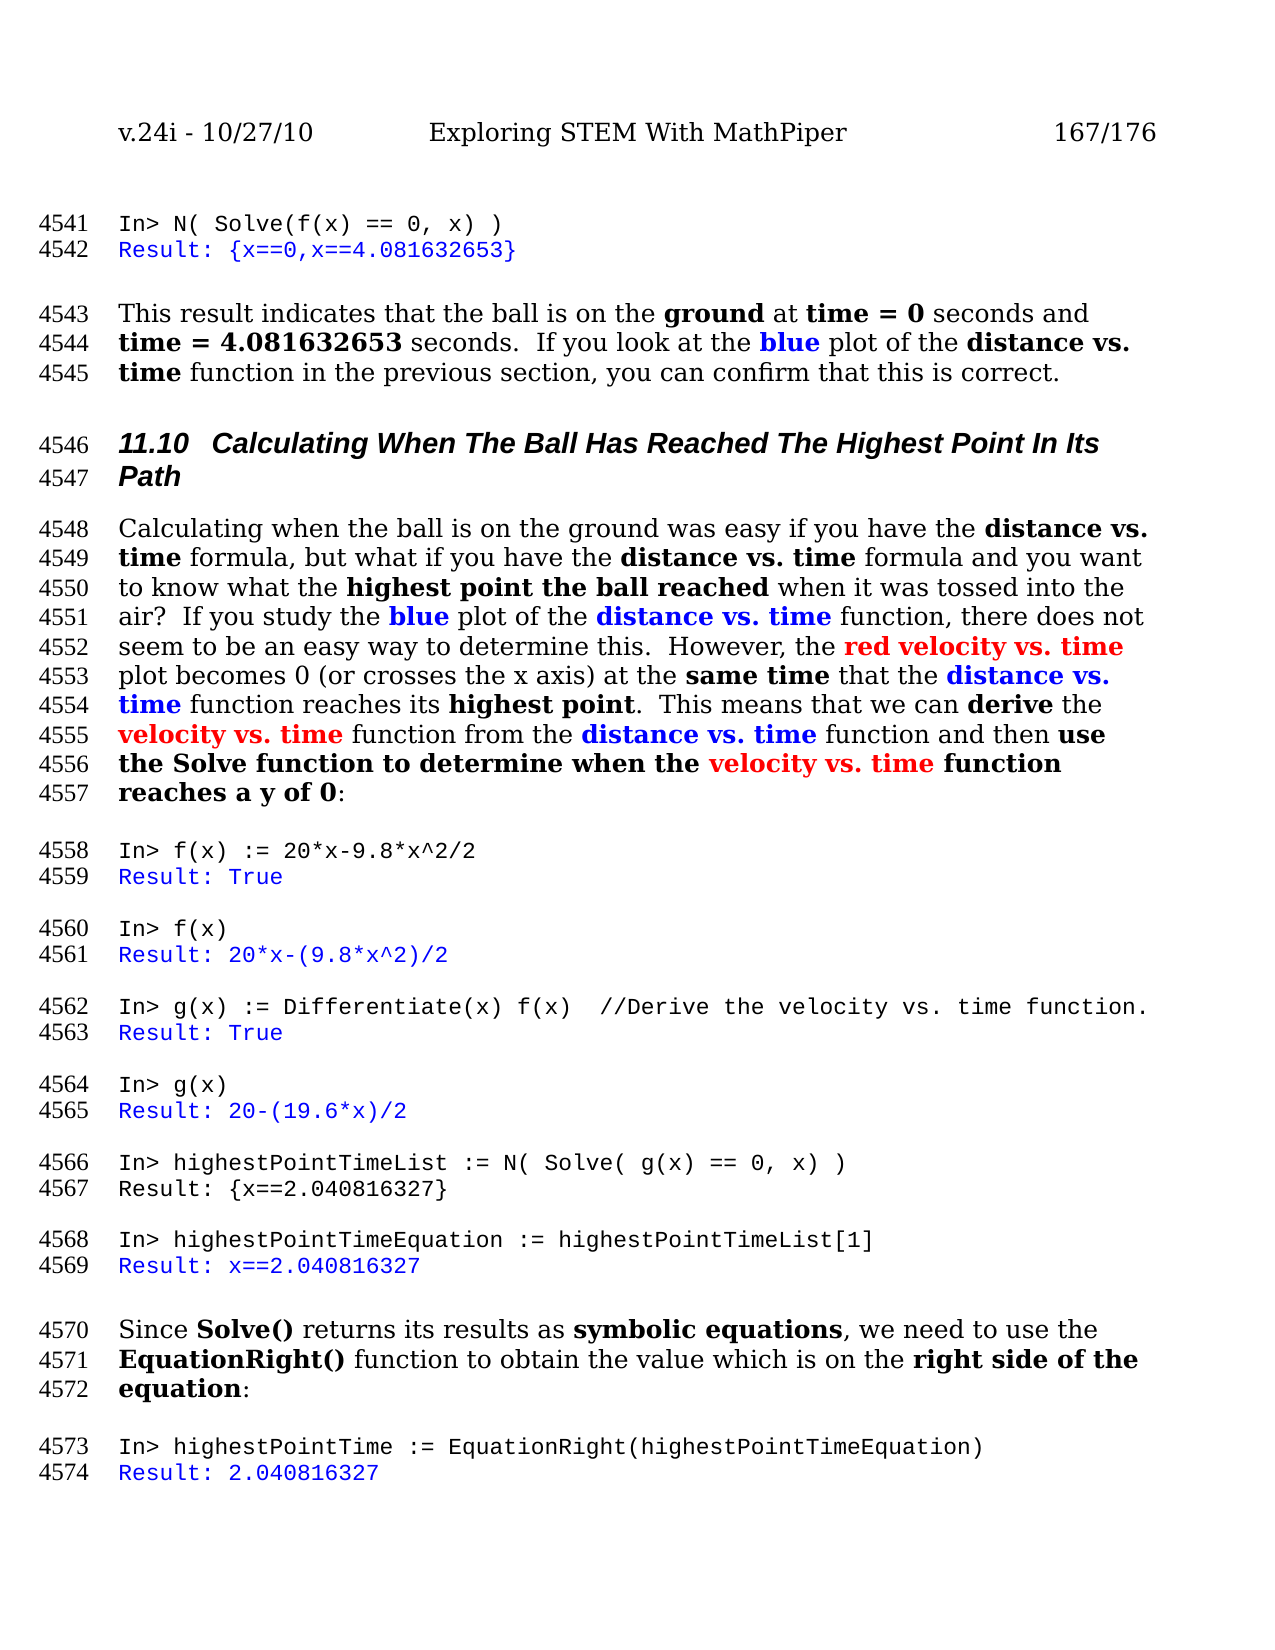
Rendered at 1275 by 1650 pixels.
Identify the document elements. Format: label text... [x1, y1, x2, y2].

text Result: {x==2.040816327} [118, 1177, 1157, 1203]
text In> f(x) := 20*x-9.8*x^2/2 [118, 840, 1157, 866]
text In> f(x) [118, 917, 1157, 943]
text In> highestPointTime := EquationRight(highestPointTimeEquation) [118, 1436, 1157, 1462]
text Result: 2.040816327 [118, 1462, 1157, 1487]
text In> g(x) := Differentiate(x) f(x) //Derive the velocity vs. time function. [118, 995, 1157, 1021]
text Result: True [118, 866, 1157, 892]
text Result: 20-(19.6*x)/2 [118, 1099, 1157, 1125]
subtitle Calculating When The Ball Has Reached The Highest Point In Its Path [118, 426, 1157, 493]
text Result: 20*x-(9.8*x^2)/2 [118, 943, 1157, 969]
text Result: True [118, 1021, 1157, 1047]
text In> N( Solve(f(x) == 0, x) ) [118, 212, 1157, 238]
text This result indicates that the ball is on the ground at time = 0 seconds and time = 4.081632653 seconds. If you look at the blue plot of the distance vs. time function in the previous section, you can confirm that this is correct. [118, 299, 1157, 387]
text Result: {x==0,x==4.081632653} [118, 238, 1157, 264]
text Result: x==2.040816327 [118, 1255, 1157, 1281]
text In> highestPointTimeList := N( Solve( g(x) == 0, x) ) [118, 1151, 1157, 1177]
text In> highestPointTimeEquation := highestPointTimeList[1] [118, 1229, 1157, 1255]
text Since Solve() returns its results as symbolic equations, we need to use the EquationRight() function to obtain the value which is on the right side of the equation: [118, 1316, 1157, 1404]
text In> g(x) [118, 1073, 1157, 1099]
text Calculating when the ball is on the ground was easy if you have the distance vs. time formula, but what if you have the distance vs. time formula and you want to know what the highest point the ball reached when it was tossed into the air? If you study the blue plot of the distance vs. time function, there does not seem to be an easy way to determine this. However, the red velocity vs. time plot becomes 0 (or crosses the x axis) at the same time that the distance vs. time function reaches its highest point. This means that we can derive the velocity vs. time function from the distance vs. time function and then use the Solve function to determine when the velocity vs. time function reaches a y of 0: [118, 514, 1157, 808]
